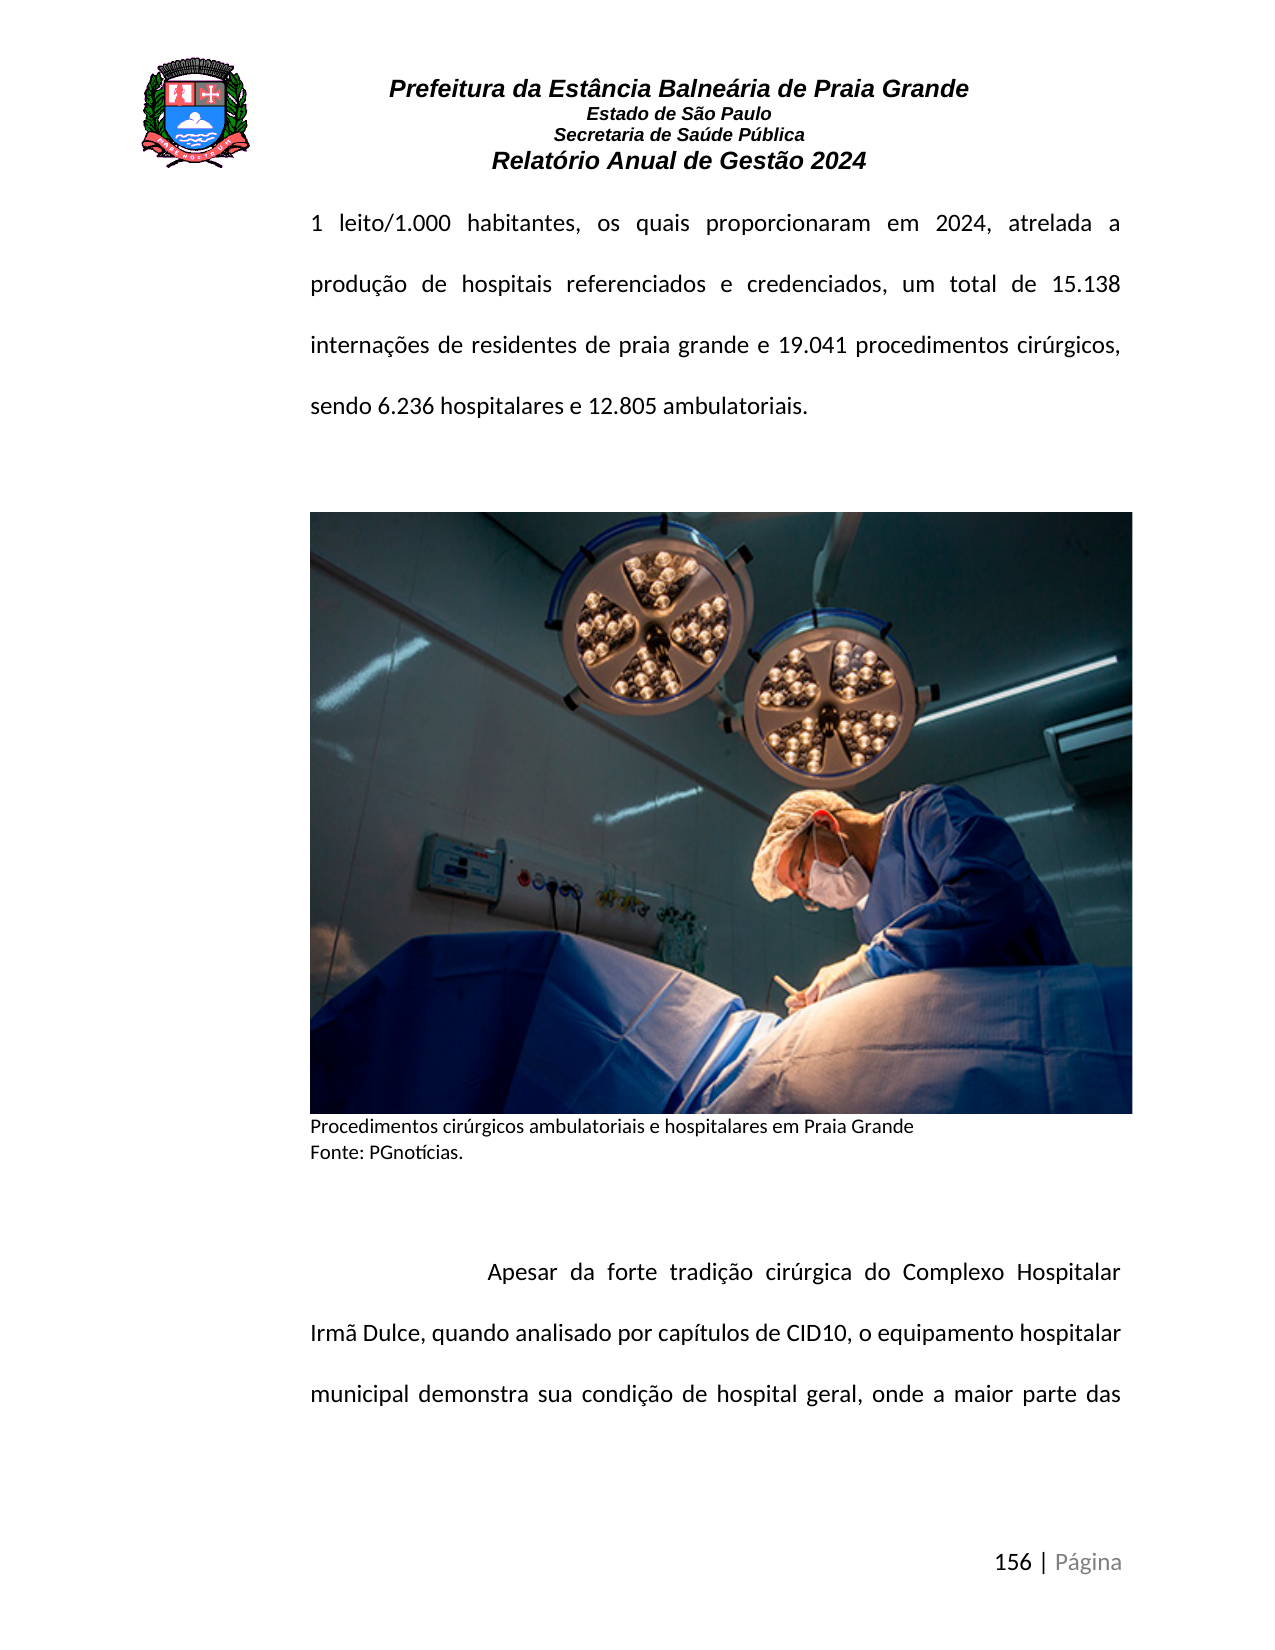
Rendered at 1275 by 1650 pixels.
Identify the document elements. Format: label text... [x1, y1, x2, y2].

text Procedimentos cirúrgicos ambulatoriais e hospitalares em Praia Grande [310, 1114, 1122, 1139]
text 1 leito/1.000 habitantes, os quais proporcionaram em 2024, atrelada a produção de hospitais referenciados e credenciados, um total de 15.138 internações de residentes de praia grande e 19.041 procedimentos cirúrgicos, sendo 6.236 hospitalares e 12.805 ambulatoriais. [310, 207, 1122, 420]
picture [310, 512, 1133, 1114]
text Apesar da forte tradição cirúrgica do Complexo Hospitalar Irmã Dulce, quando analisado por capítulos de CID10, o equipamento hospitalar municipal demonstra sua condição de hospital geral, onde a maior parte das [310, 1256, 1122, 1408]
text Fonte: PGnotícias. [310, 1139, 1122, 1164]
picture [132, 55, 259, 172]
